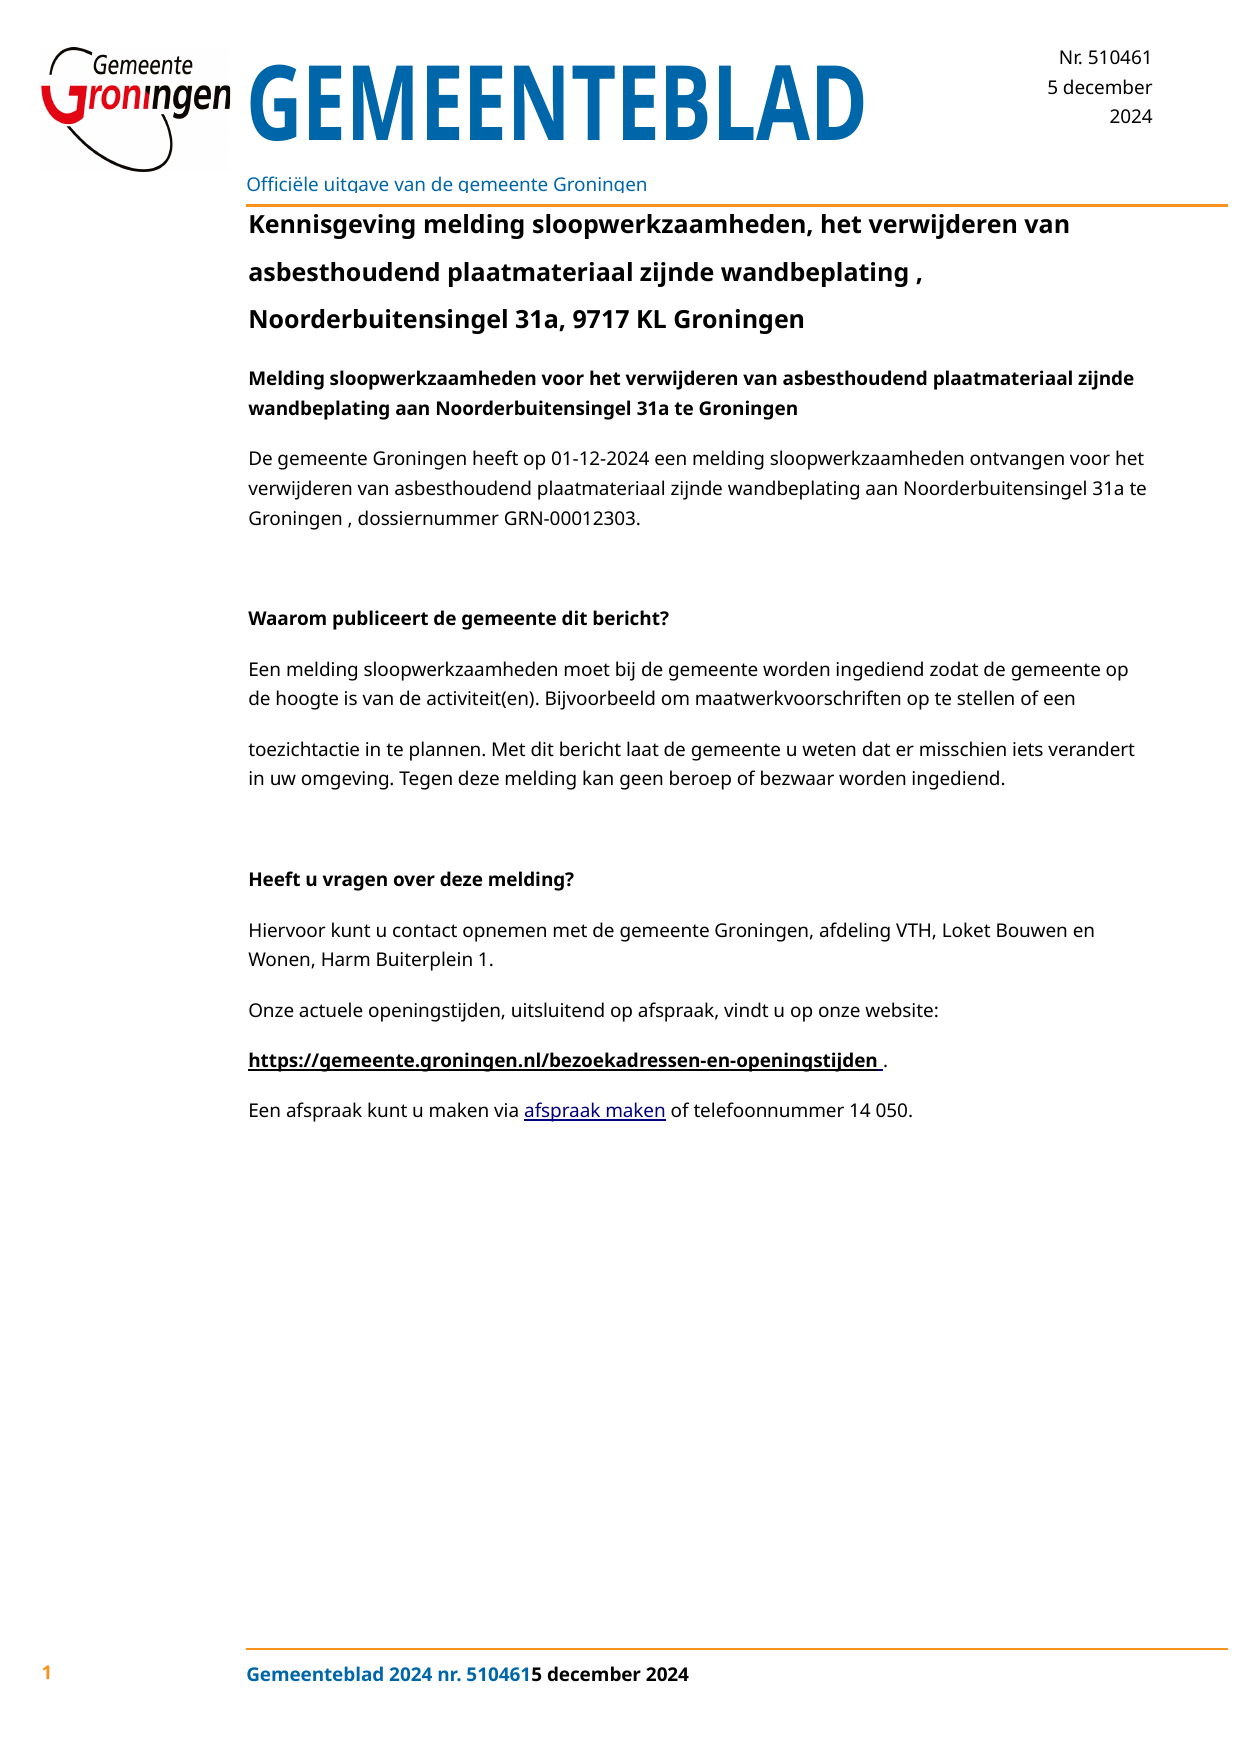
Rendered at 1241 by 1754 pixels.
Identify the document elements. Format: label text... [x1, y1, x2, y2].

picture [41, 47, 231, 172]
text Een afspraak kunt u maken via afspraak maken of telefoonnummer 14 050. [248, 1098, 1152, 1123]
text Kennisgeving melding sloopwerkzaamheden, het verwijderen van asbesthoudend plaatmateriaal zijnde wandbeplating , Noorderbuitensingel 31a, 9717 KL Groningen [248, 207, 1152, 336]
text Hiervoor kunt u contact opnemen met de gemeente Groningen, afdeling VTH, Loket Bouwen en Wonen, Harm Buiterplein 1. [248, 917, 1152, 972]
text De gemeente Groningen heeft op 01-12-2024 een melding sloopwerkzaamheden ontvangen voor het verwijderen van asbesthoudend plaatmateriaal zijnde wandbeplating aan Noorderbuitensingel 31a te Groningen , dossiernummer GRN-00012303. [248, 446, 1152, 530]
text Heeft u vragen over deze melding? [248, 866, 1152, 892]
text toezichtactie in te plannen. Met dit bericht laat de gemeente u weten dat er misschien iets verandert in uw omgeving. Tegen deze melding kan geen beroep of bezwaar worden ingediend. [248, 736, 1152, 791]
text https://gemeente.groningen.nl/bezoekadressen-en-openingstijden . [248, 1047, 1152, 1073]
text Waarom publiceert de gemeente dit bericht? [248, 606, 1152, 631]
text Een melding sloopwerkzaamheden moet bij de gemeente worden ingediend zodat de gemeente op de hoogte is van de activiteit(en). Bijvoorbeeld om maatwerkvoorschriften op te stellen of een [248, 656, 1152, 711]
text Melding sloopwerkzaamheden voor het verwijderen van asbesthoudend plaatmateriaal zijnde wandbeplating aan Noorderbuitensingel 31a te Groningen [248, 366, 1152, 421]
text Onze actuele openingstijden, uitsluitend op afspraak, vindt u op onze website: [248, 997, 1152, 1022]
